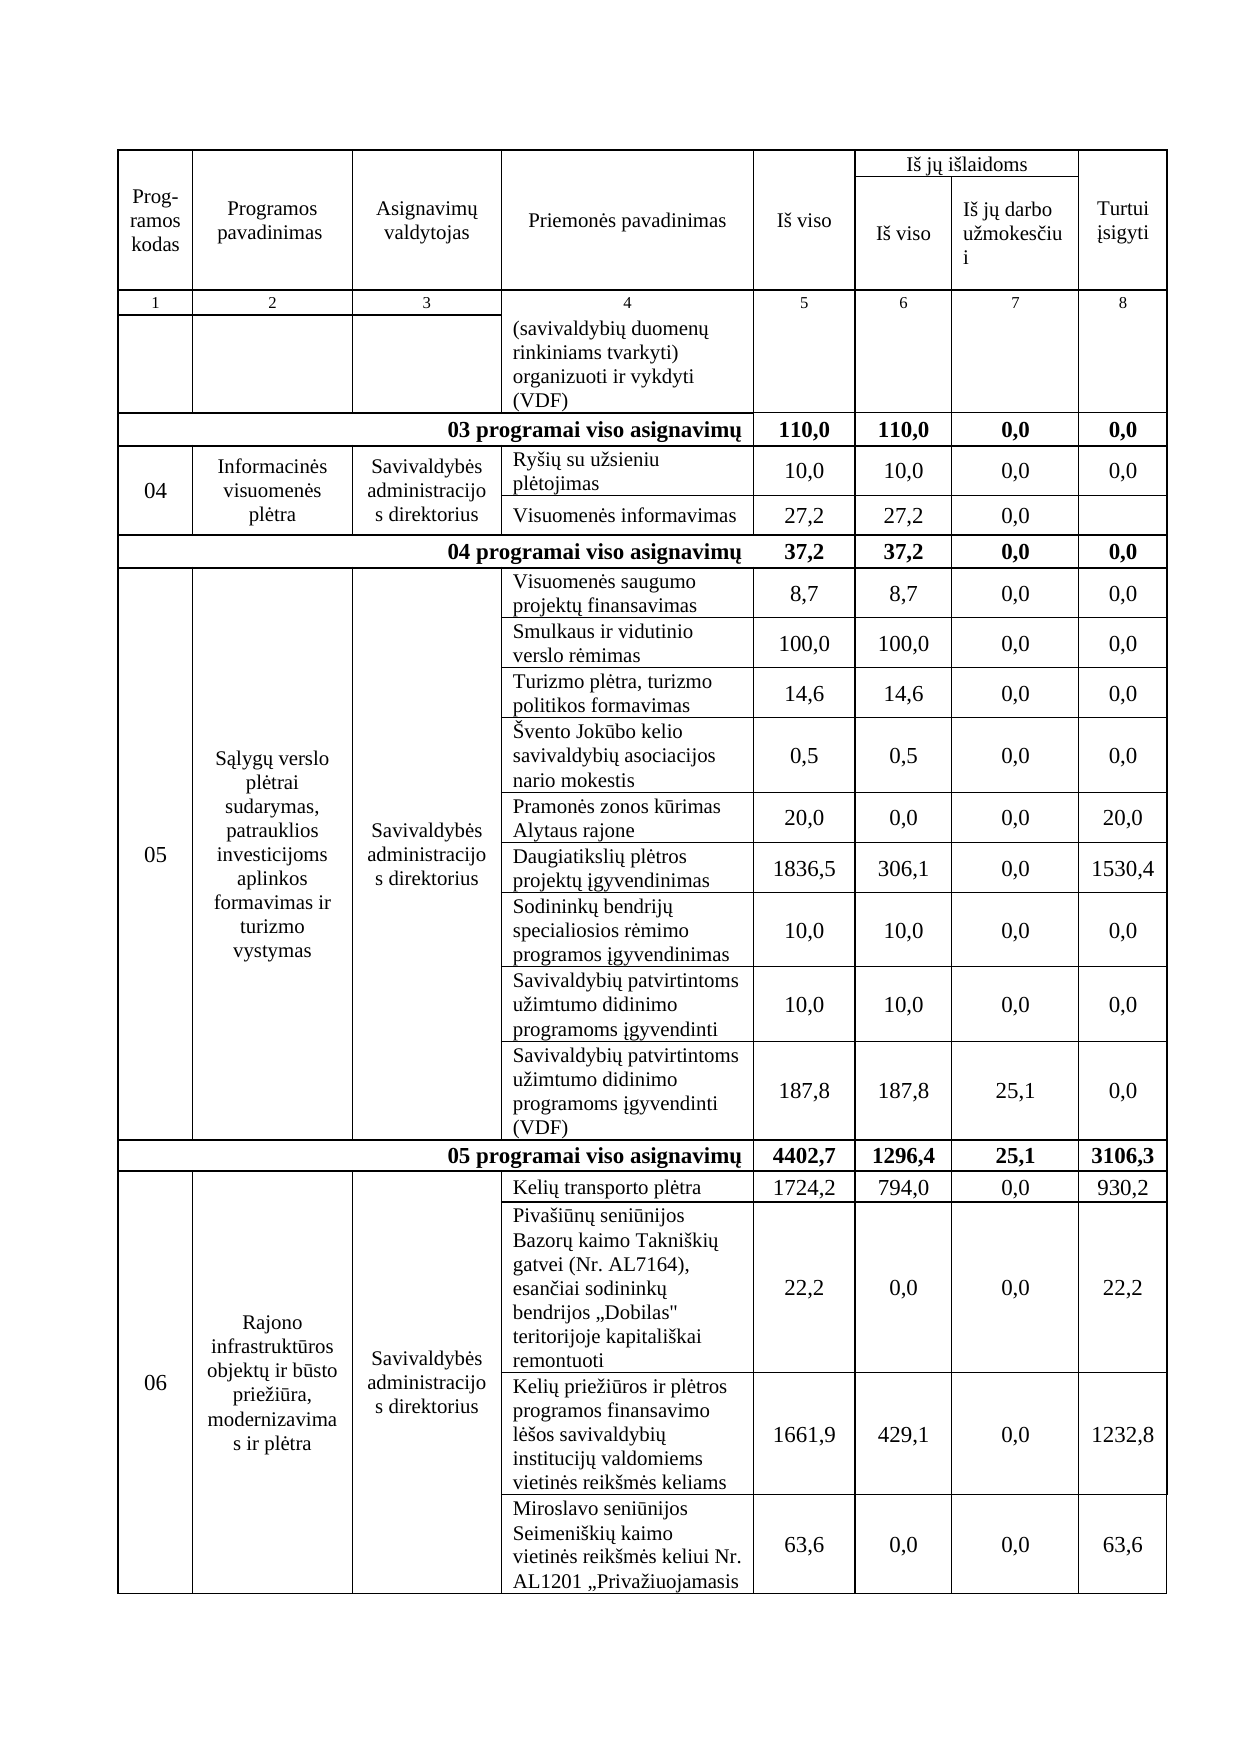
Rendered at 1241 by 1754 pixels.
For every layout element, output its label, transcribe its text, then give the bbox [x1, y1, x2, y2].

table_cell Savivaldybių patvirtintoms užimtumo didinimo programoms įgyvendinti (VDF) [502, 1042, 753, 1139]
table_cell 1232,8 [1079, 1373, 1166, 1494]
table_cell 10,0 [754, 447, 854, 495]
table_cell Rajono infrastruktūros objektų ir būsto priežiūra, modernizavimas ir plėtra [193, 1172, 352, 1593]
table_cell Savivaldybių patvirtintoms užimtumo didinimo programoms įgyvendinti [502, 967, 753, 1041]
table_cell 0,0 [952, 967, 1078, 1041]
table_cell 0,0 [952, 893, 1078, 966]
table_cell 1836,5 [754, 843, 854, 892]
table_cell [952, 314, 1078, 412]
table_cell 0,0 [1079, 569, 1166, 617]
table_cell 10,0 [856, 967, 951, 1041]
table_cell 14,6 [754, 668, 854, 717]
table_cell 110,0 [856, 413, 951, 444]
table_header Prog-ramos kodas [119, 151, 192, 288]
table_cell 0,0 [952, 569, 1078, 617]
table_cell 0,0 [1079, 618, 1166, 667]
table_cell Savivaldybės administracijos direktorius [353, 447, 501, 534]
table_cell 03 programai viso asignavimų [119, 414, 753, 444]
table_cell 0,0 [952, 447, 1078, 495]
table_cell 0,0 [1079, 718, 1166, 792]
table_cell 1661,9 [754, 1373, 854, 1494]
table_cell 10,0 [754, 967, 854, 1041]
table_cell 20,0 [754, 793, 854, 842]
table_cell 794,0 [856, 1172, 951, 1201]
table_header Programos pavadinimas [193, 151, 352, 288]
table_cell 22,2 [754, 1203, 854, 1372]
table_cell 187,8 [856, 1042, 951, 1139]
table_cell 05 [119, 569, 192, 1139]
table_cell 04 programai viso asignavimų [119, 536, 753, 567]
table_cell 2 [193, 291, 352, 313]
table_cell 8 [1079, 291, 1166, 313]
table_cell 0,0 [952, 496, 1078, 534]
table_cell 0,0 [856, 1203, 951, 1372]
table_cell Smulkaus ir vidutinio verslo rėmimas [502, 618, 753, 667]
table_cell 0,0 [1079, 1042, 1166, 1139]
table_cell Pivašiūnų seniūnijos Bazorų kaimo Takniškių gatvei (Nr. AL7164), esančiai sodininkų bendrijos „Dobilas" teritorijoje kapitališkai remontuoti [502, 1203, 753, 1372]
table_cell 14,6 [856, 668, 951, 717]
table_cell Visuomenės informavimas [502, 496, 753, 534]
table_cell 0,0 [1079, 893, 1166, 966]
table_header Priemonės pavadinimas [502, 151, 753, 288]
table_cell 0,5 [754, 718, 854, 792]
table_cell 5 [754, 291, 854, 313]
table_cell [119, 316, 192, 412]
table_cell 0,0 [952, 618, 1078, 667]
table_cell 10,0 [856, 893, 951, 966]
table_cell 10,0 [856, 447, 951, 495]
table_cell 0,0 [1079, 668, 1166, 717]
table_cell Savivaldybės administracijos direktorius [353, 569, 501, 1139]
table_cell 6 [856, 291, 951, 313]
table_header Iš viso [754, 151, 854, 288]
table_cell Kelių priežiūros ir plėtros programos finansavimo lėšos savivaldybių institucijų valdomiems vietinės reikšmės keliams [502, 1373, 753, 1494]
table_cell 0,0 [952, 1495, 1078, 1593]
table_cell 37,2 [753, 536, 854, 567]
table_cell 0,0 [1079, 413, 1166, 444]
table_cell 0,0 [1079, 447, 1166, 495]
table_cell 0,0 [952, 718, 1078, 792]
table_cell 04 [119, 447, 192, 534]
table_cell Visuomenės saugumo projektų finansavimas [502, 569, 753, 617]
table_cell [856, 314, 951, 412]
table_cell 27,2 [754, 496, 854, 534]
table_cell 0,0 [952, 1203, 1078, 1372]
table_cell 4 [502, 291, 753, 313]
table_cell 3 [353, 291, 501, 313]
table_cell 05 programai viso asignavimų [119, 1141, 753, 1170]
table_cell 0,0 [952, 843, 1078, 892]
table_cell Iš viso [856, 177, 951, 288]
table_cell 0,0 [952, 413, 1078, 444]
table_cell 37,2 [856, 536, 951, 567]
table_cell Sodininkų bendrijų specialiosios rėmimo programos įgyvendinimas [502, 893, 753, 966]
table_cell 0,0 [856, 793, 951, 842]
table_cell 1 [119, 291, 192, 313]
table_cell 187,8 [754, 1042, 854, 1139]
table_cell Informacinės visuomenės plėtra [193, 447, 352, 534]
table_header Turtui įsigyti [1079, 151, 1166, 288]
table_cell 27,2 [856, 496, 951, 534]
table_cell [1079, 496, 1166, 534]
table_cell (savivaldybių duomenų rinkiniams tvarkyti) organizuoti ir vykdyti (VDF) [502, 314, 753, 412]
table_cell 930,2 [1079, 1172, 1166, 1201]
table_cell 306,1 [856, 843, 951, 892]
table_cell [193, 316, 352, 412]
table_cell 63,6 [1079, 1495, 1166, 1593]
table_cell Kelių transporto plėtra [502, 1172, 753, 1201]
table_header Asignavimų valdytojas [353, 151, 501, 288]
table_cell 22,2 [1079, 1203, 1166, 1372]
table_cell 1724,2 [754, 1172, 854, 1201]
table_cell 0,0 [952, 1172, 1078, 1201]
table_cell [754, 314, 854, 412]
table_cell Turizmo plėtra, turizmo politikos formavimas [502, 668, 753, 717]
table_cell 7 [952, 291, 1078, 313]
table_cell Švento Jokūbo kelio savivaldybių asociacijos nario mokestis [502, 718, 753, 792]
table_cell 63,6 [754, 1495, 854, 1593]
table_cell 0,0 [952, 1373, 1078, 1494]
table_cell 0,0 [952, 668, 1078, 717]
table_cell 110,0 [754, 413, 854, 444]
table_cell 20,0 [1079, 793, 1166, 842]
table_cell 25,1 [952, 1042, 1078, 1139]
table_cell 1296,4 [856, 1141, 951, 1170]
table_cell Daugiatikslių plėtros projektų įgyvendinimas [502, 843, 753, 892]
table_cell 3106,3 [1079, 1141, 1166, 1170]
table_cell 06 [119, 1172, 192, 1593]
table_cell [353, 316, 501, 412]
table_cell 0,0 [952, 793, 1078, 842]
table_cell 25,1 [952, 1141, 1078, 1170]
table_cell 0,0 [856, 1495, 951, 1593]
table_cell 100,0 [754, 618, 854, 667]
table_cell 0,0 [952, 536, 1078, 567]
table_cell 4402,7 [754, 1141, 854, 1170]
table_cell Pramonės zonos kūrimas Alytaus rajone [502, 793, 753, 842]
table_cell Ryšių su užsieniu plėtojimas [502, 447, 753, 495]
table_cell 100,0 [856, 618, 951, 667]
table_cell 8,7 [856, 569, 951, 617]
table_cell 0,0 [1079, 967, 1166, 1041]
table_cell 0,0 [1079, 536, 1166, 567]
table_cell Sąlygų verslo plėtrai sudarymas, patrauklios investicijoms aplinkos formavimas ir turizmo vystymas [193, 569, 352, 1139]
table_cell Iš jų darbo užmokesčiui [952, 177, 1078, 288]
table_cell Savivaldybės administracijos direktorius [353, 1172, 501, 1593]
table_cell 8,7 [754, 569, 854, 617]
table_cell Miroslavo seniūnijos Seimeniškių kaimo vietinės reikšmės keliui Nr. AL1201 „Privažiuojamasis [502, 1495, 753, 1593]
table_cell 0,5 [856, 718, 951, 792]
table_header Iš jų išlaidoms [856, 151, 1078, 176]
table_cell 10,0 [754, 893, 854, 966]
table_cell 429,1 [856, 1373, 951, 1494]
table_cell 1530,4 [1079, 843, 1166, 892]
table_cell [1079, 314, 1166, 412]
